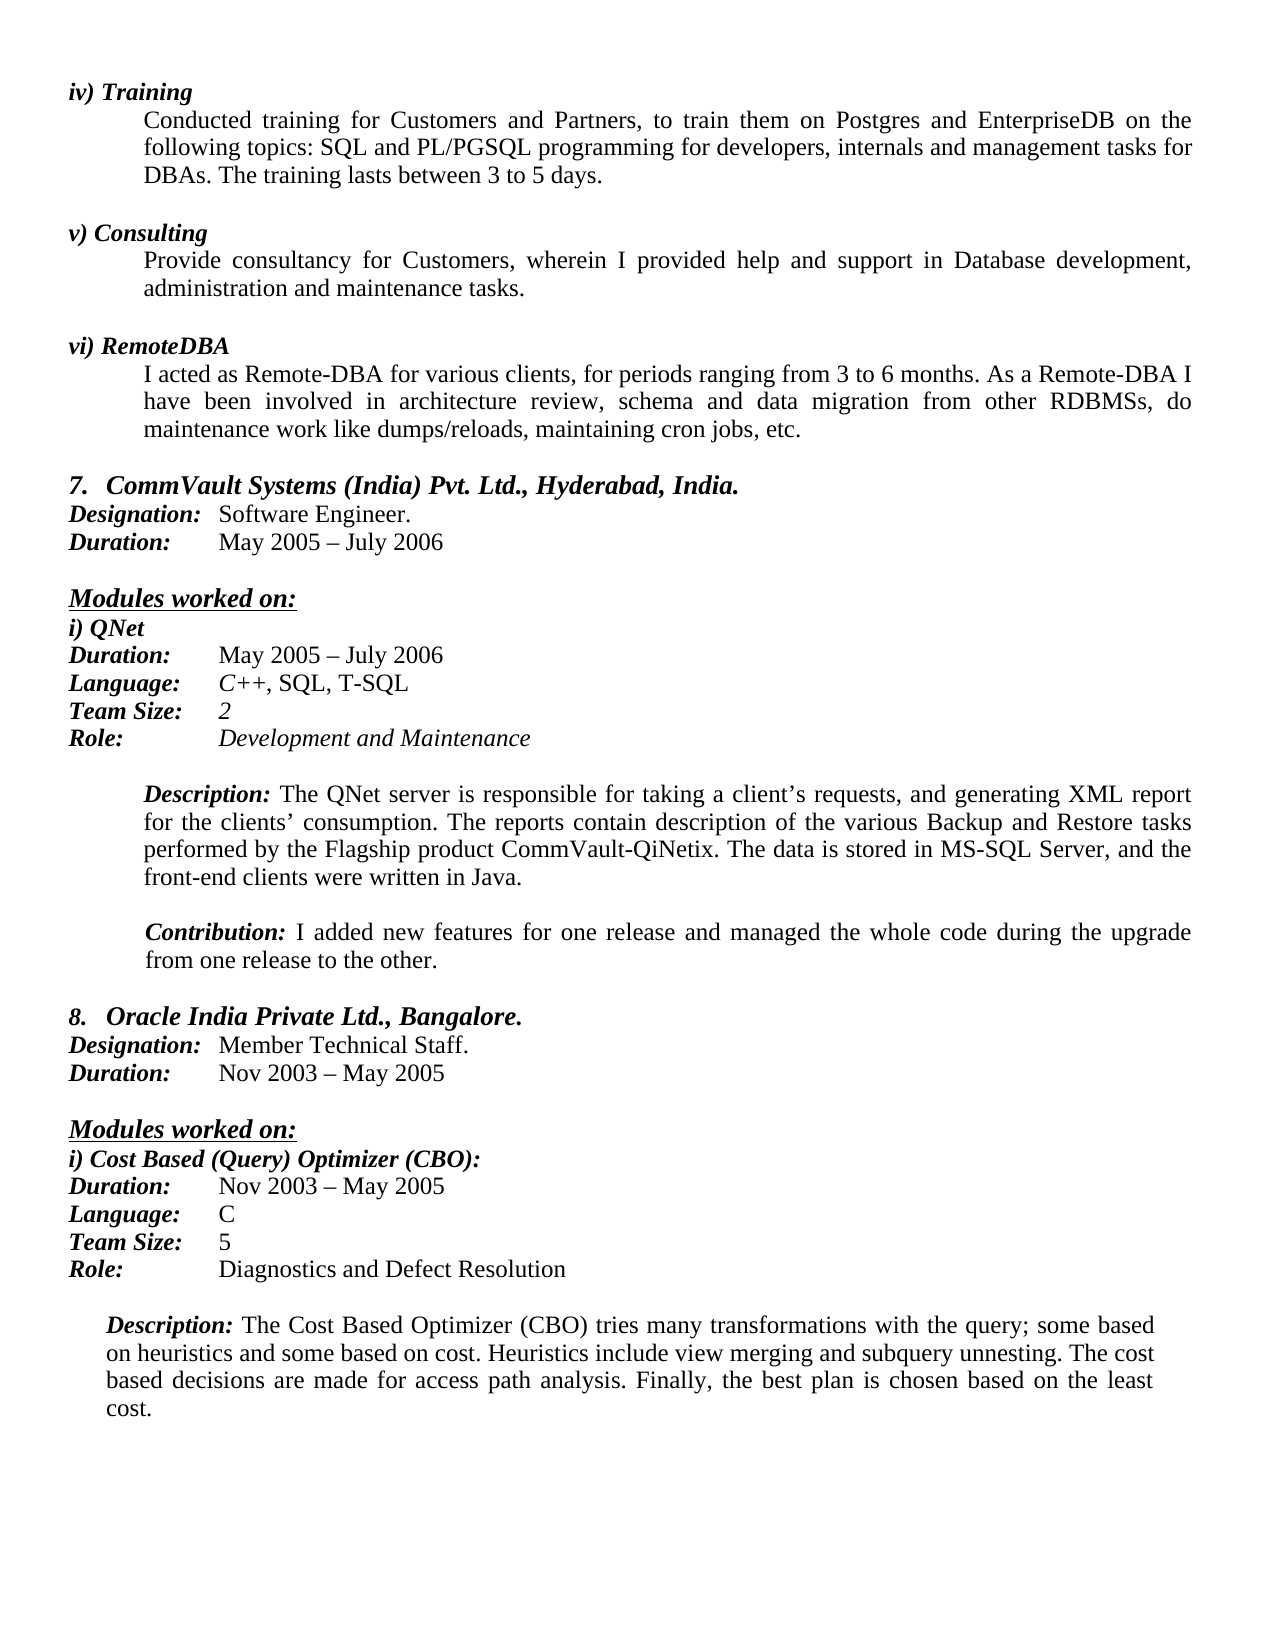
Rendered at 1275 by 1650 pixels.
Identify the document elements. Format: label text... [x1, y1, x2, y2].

text i) QNet [68, 614, 1193, 641]
text Description: The Cost Based Optimizer (CBO) tries many transformations with the query; some based on heuristics and some based on cost. Heuristics include view merging and subquery unnesting. The cost based decisions are made for access path analysis. Finally, the best plan is chosen based on the least cost. [106, 1311, 1156, 1422]
text Language: C++, SQL, T-SQL [68, 669, 1193, 697]
text Duration: Nov 2003 – May 2005 [68, 1172, 1193, 1200]
text Role: Diagnostics and Defect Resolution [68, 1256, 1193, 1283]
text Contribution: I added new features for one release and managed the whole code during the upgrade from one release to the other. [145, 918, 1193, 974]
text Duration: Nov 2003 – May 2005 [68, 1059, 1193, 1087]
text Team Size: 2 [68, 697, 1193, 724]
text Duration: May 2005 – July 2006 [68, 641, 1193, 669]
text v) Consulting [68, 219, 1193, 247]
text vi) RemoteDBA [68, 332, 1193, 360]
text Modules worked on: [68, 1115, 1193, 1145]
list CommVault Systems (India) Pvt. Ltd., Hyderabad, India. [68, 471, 1193, 501]
text Language: C [68, 1200, 1193, 1228]
text Conducted training for Customers and Partners, to train them on Postgres and EnterpriseDB on the following topics: SQL and PL/PGSQL programming for developers, internals and management tasks for DBAs. The training lasts between 3 to 5 days. [143, 106, 1193, 189]
text Role: Development and Maintenance [68, 724, 1193, 752]
text iv) Training [68, 78, 1193, 106]
text i) Cost Based (Query) Optimizer (CBO): [68, 1145, 1193, 1172]
text Duration: May 2005 – July 2006 [68, 528, 1193, 556]
list Oracle India Private Ltd., Bangalore. [68, 1002, 1193, 1032]
text Description: The QNet server is responsible for taking a client’s requests, and generating XML report for the clients’ consumption. The reports contain description of the various Backup and Restore tasks performed by the Flagship product CommVault-QiNetix. The data is stored in MS-SQL Server, and the front-end clients were written in Java. [143, 780, 1193, 891]
text Provide consultancy for Customers, wherein I provided help and support in Database development, administration and maintenance tasks. [143, 247, 1193, 302]
text I acted as Remote-DBA for various clients, for periods ranging from 3 to 6 months. As a Remote-DBA I have been involved in architecture review, schema and data migration from other RDBMSs, do maintenance work like dumps/reloads, maintaining cron jobs, etc. [143, 360, 1193, 443]
text Designation: Software Engineer. [68, 501, 1193, 528]
text Modules worked on: [68, 584, 1193, 614]
text Team Size: 5 [68, 1228, 1193, 1256]
text Designation: Member Technical Staff. [68, 1032, 1193, 1059]
